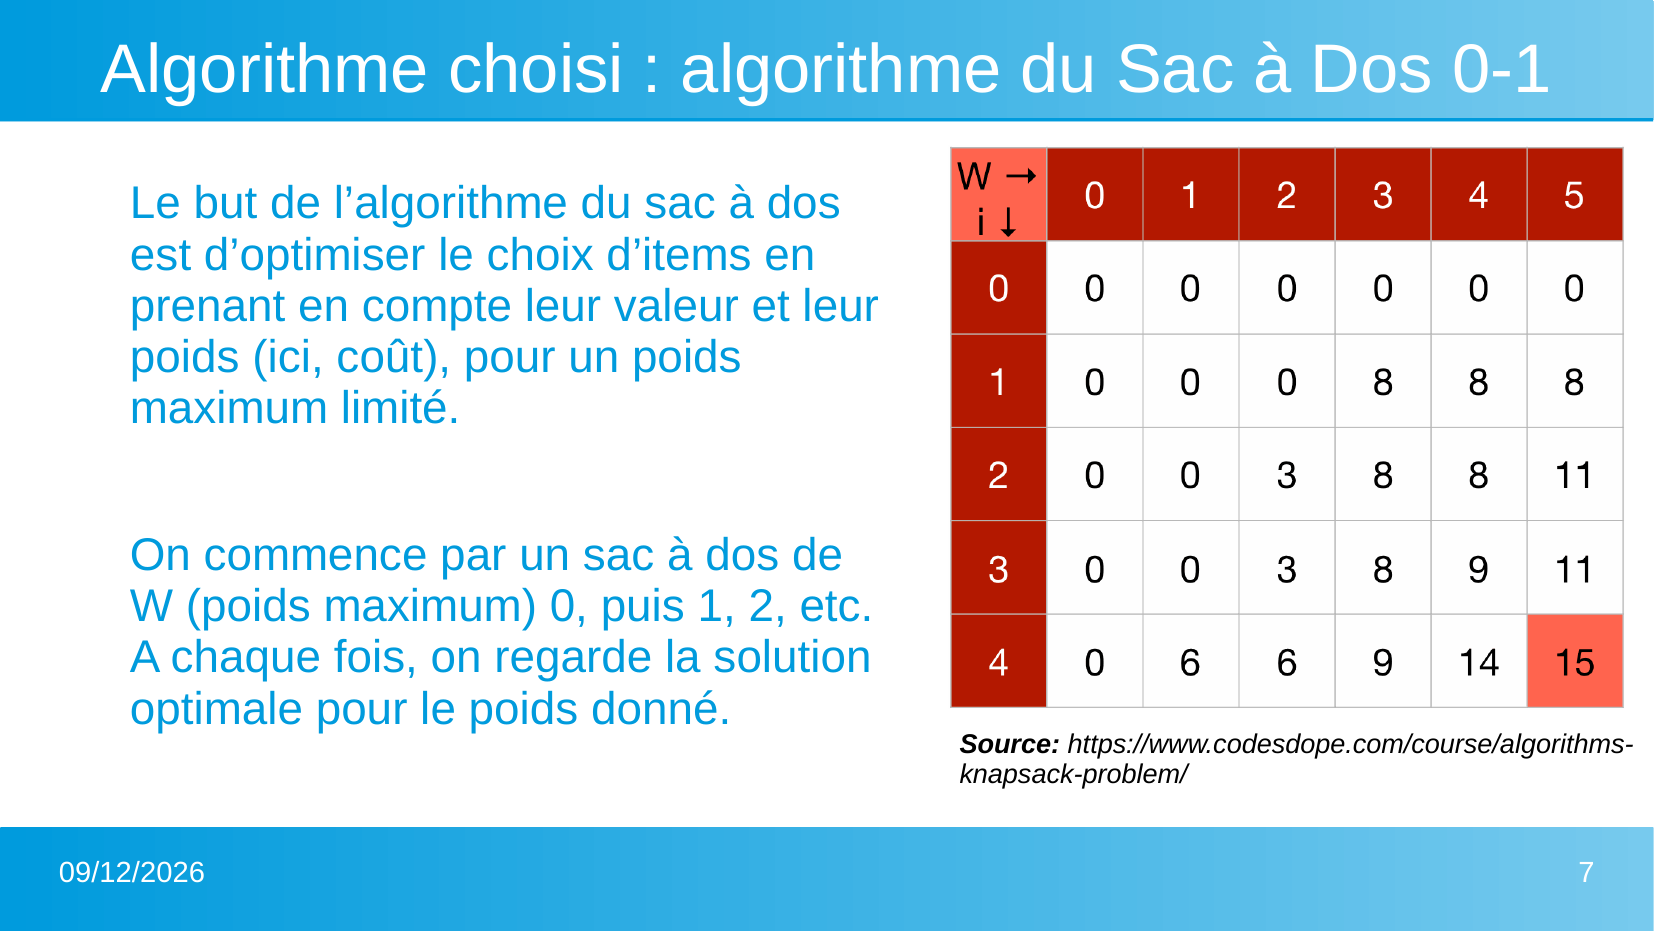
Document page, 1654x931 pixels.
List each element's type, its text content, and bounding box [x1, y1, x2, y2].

list Le but de l’algorithme du sac à dos est d’optimiser le choix d’items en prenant en compte leur valeur et leur poids (ici, coût), pour un poids maximum limité. On commence par un sac à dos de W (poids maximum) 0, puis 1, 2, etc. A chaque fois, on regarde la solution optimale pour le poids donné. [59, 177, 886, 827]
title Algorithme choisi : algorithme du Sac à Dos 0-1 [59, 29, 1595, 108]
text_box Source: https://www.codesdope.com/course/algorithms-knapsack-problem/ [944, 721, 1654, 827]
picture [948, 145, 1625, 709]
